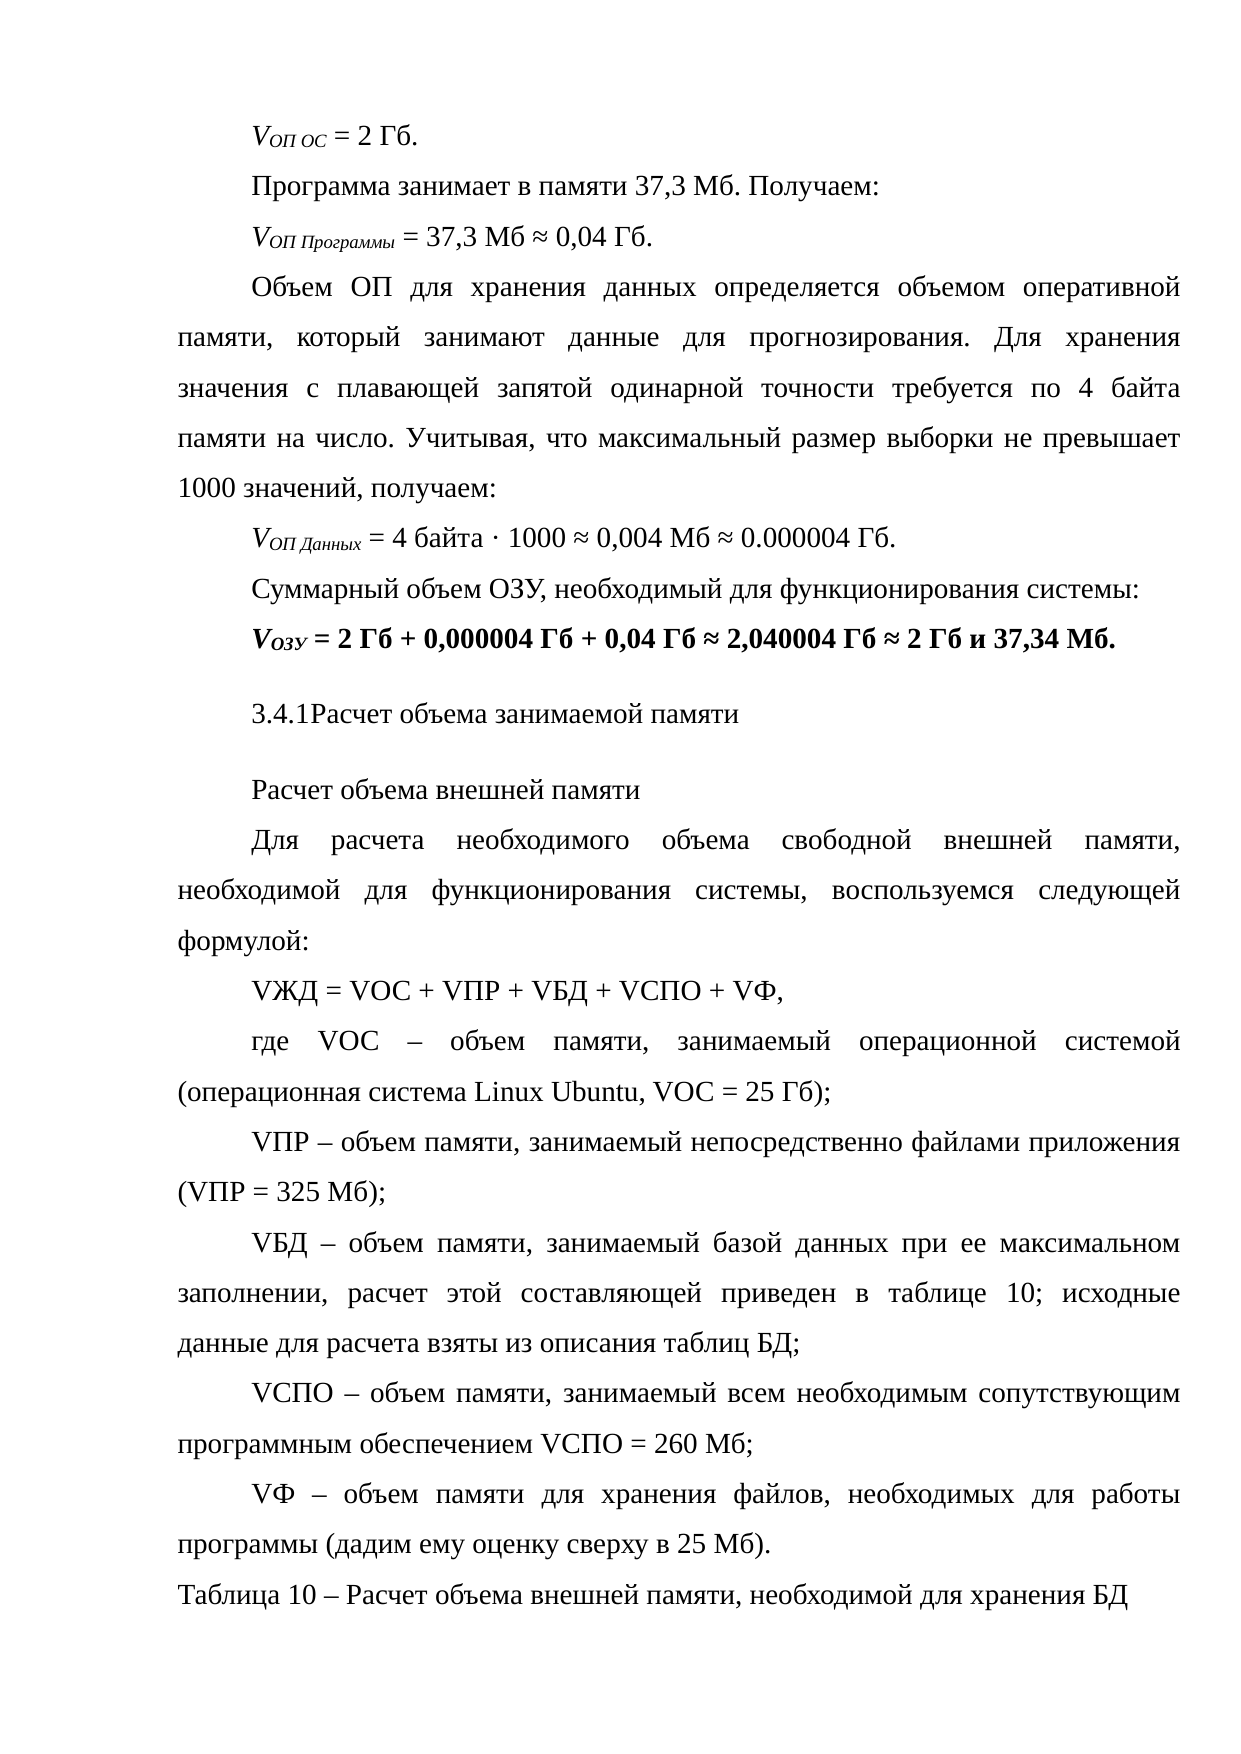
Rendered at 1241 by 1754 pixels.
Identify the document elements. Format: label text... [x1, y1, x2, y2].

text VПР – объем памяти, занимаемый непосредственно файлами приложения (VПР = 325 Мб); [177, 1124, 1181, 1208]
text Таблица 10 – Расчет объема внешней памяти, необходимой для хранения БД [177, 1577, 1181, 1610]
text Суммарный объем ОЗУ, необходимый для функционирования системы: [177, 571, 1181, 604]
text VСПО – объем памяти, занимаемый всем необходимым сопутствующим программным обеспечением VСПО = 260 Мб; [177, 1376, 1181, 1459]
text VОП Данных = 4 байта · 1000 ≈ 0,004 Мб ≈ 0.000004 Гб. [177, 521, 1181, 554]
text Объем ОП для хранения данных определяется объемом оперативной памяти, который занимают данные для прогнозирования. Для хранения значения с плавающей запятой одинарной точности требуется по 4 байта памяти на число. Учитывая, что максимальный размер выборки не превышает 1000 значений, получаем: [177, 269, 1181, 504]
text VОП ОС = 2 Гб. [177, 118, 1181, 152]
text Для расчета необходимого объема свободной внешней памяти, необходимой для функционирования системы, воспользуемся следующей формулой: [177, 822, 1181, 956]
text Расчет объема внешней памяти [177, 772, 1181, 805]
text где VОС – объем памяти, занимаемый операционной системой (операционная система Linux Ubuntu, VОС = 25 Гб); [177, 1023, 1181, 1107]
text VФ – объем памяти для хранения файлов, необходимых для работы программы (дадим ему оценку сверху в 25 Мб). [177, 1476, 1181, 1560]
text VОЗУ = 2 Гб + 0,000004 Гб + 0,04 Гб ≈ 2,040004 Гб ≈ 2 Гб и 37,34 Мб. [177, 621, 1181, 655]
list Расчет объема занимаемой памяти [251, 697, 1181, 730]
text VОП Программы = 37,3 Мб ≈ 0,04 Гб. [177, 219, 1181, 252]
text VЖД = VОС + VПР + VБД + VСПО + VФ, [177, 973, 1181, 1007]
text Программа занимает в памяти 37,3 Мб. Получаем: [177, 168, 1181, 202]
text VБД – объем памяти, занимаемый базой данных при ее максимальном заполнении, расчет этой составляющей приведен в таблице 10; исходные данные для расчета взяты из описания таблиц БД; [177, 1225, 1181, 1359]
